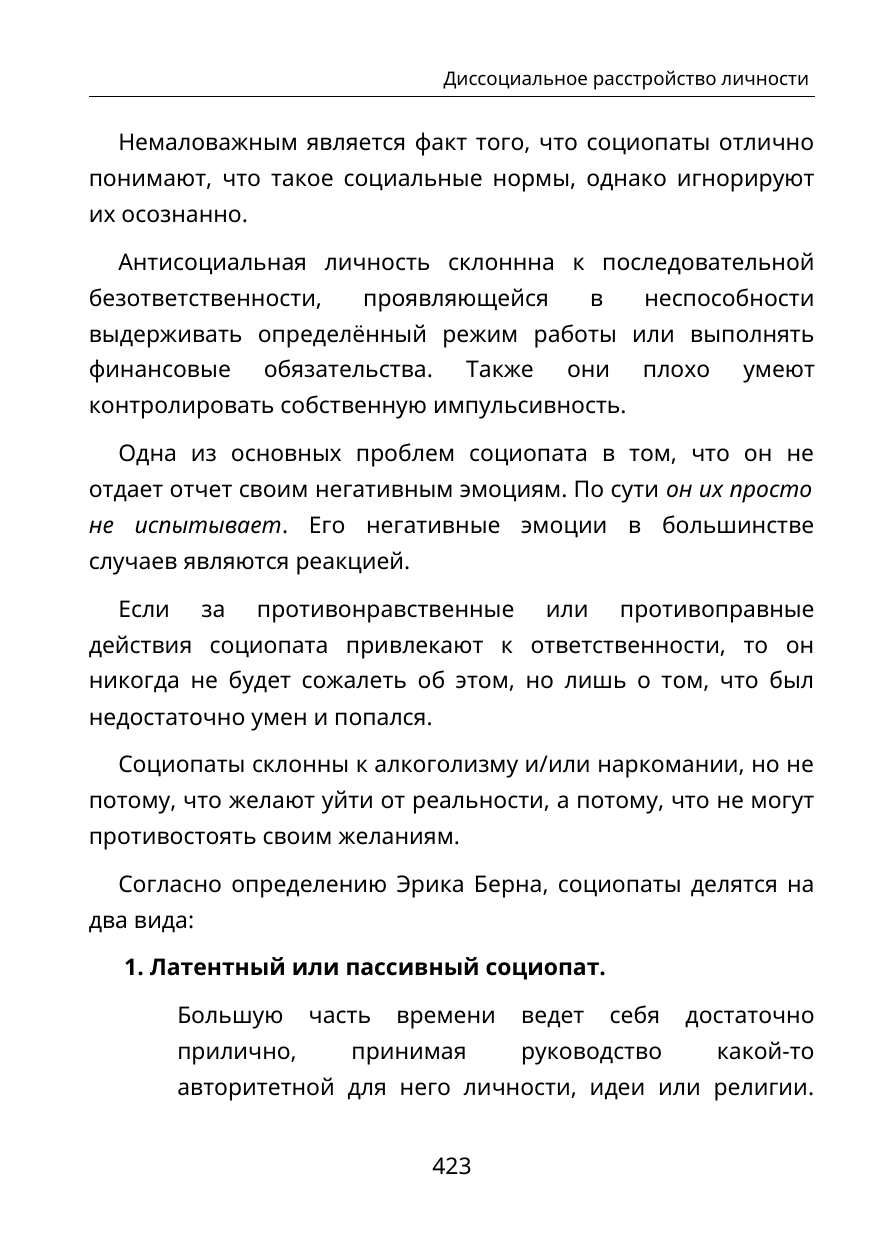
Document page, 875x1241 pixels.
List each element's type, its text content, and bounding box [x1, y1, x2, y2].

text Антисоциальная личность склоннна к последовательной безответственности, проявляющейся в неспособности выдерживать определённый режим работы или выполнять финансовые обязательства. Также они плохо умеют контролировать собственную импульсивность. [88, 246, 815, 421]
list Латентный или пассивный социопат. [118, 951, 815, 983]
list Большую часть времени ведет себя достаточно прилично, принимая руководство какой-то авторитетной для него личности, идеи или религии. [118, 999, 815, 1102]
text Немаловажным является факт того, что социопаты отлично понимают, что такое социальные нормы, однако игнорируют их осознанно. [88, 126, 815, 229]
text Социопаты склонны к алкоголизму и/или наркомании, но не потому, что желают уйти от реальности, а потому, что не могут противостоять своим желаниям. [88, 748, 815, 851]
text Если за противонравственные или противоправные действия социопата привлекают к ответственности, то он никогда не будет сожалеть об этом, но лишь о том, что был недостаточно умен и попался. [88, 593, 815, 732]
text Согласно определению Эрика Берна, социопаты делятся на два вида: [88, 868, 815, 935]
text Одна из основных проблем социопата в том, что он не отдает отчет своим негативным эмоциям. По сути он их просто не испытывает. Его негативные эмоции в большинстве случаев являются реакцией. [88, 437, 815, 576]
